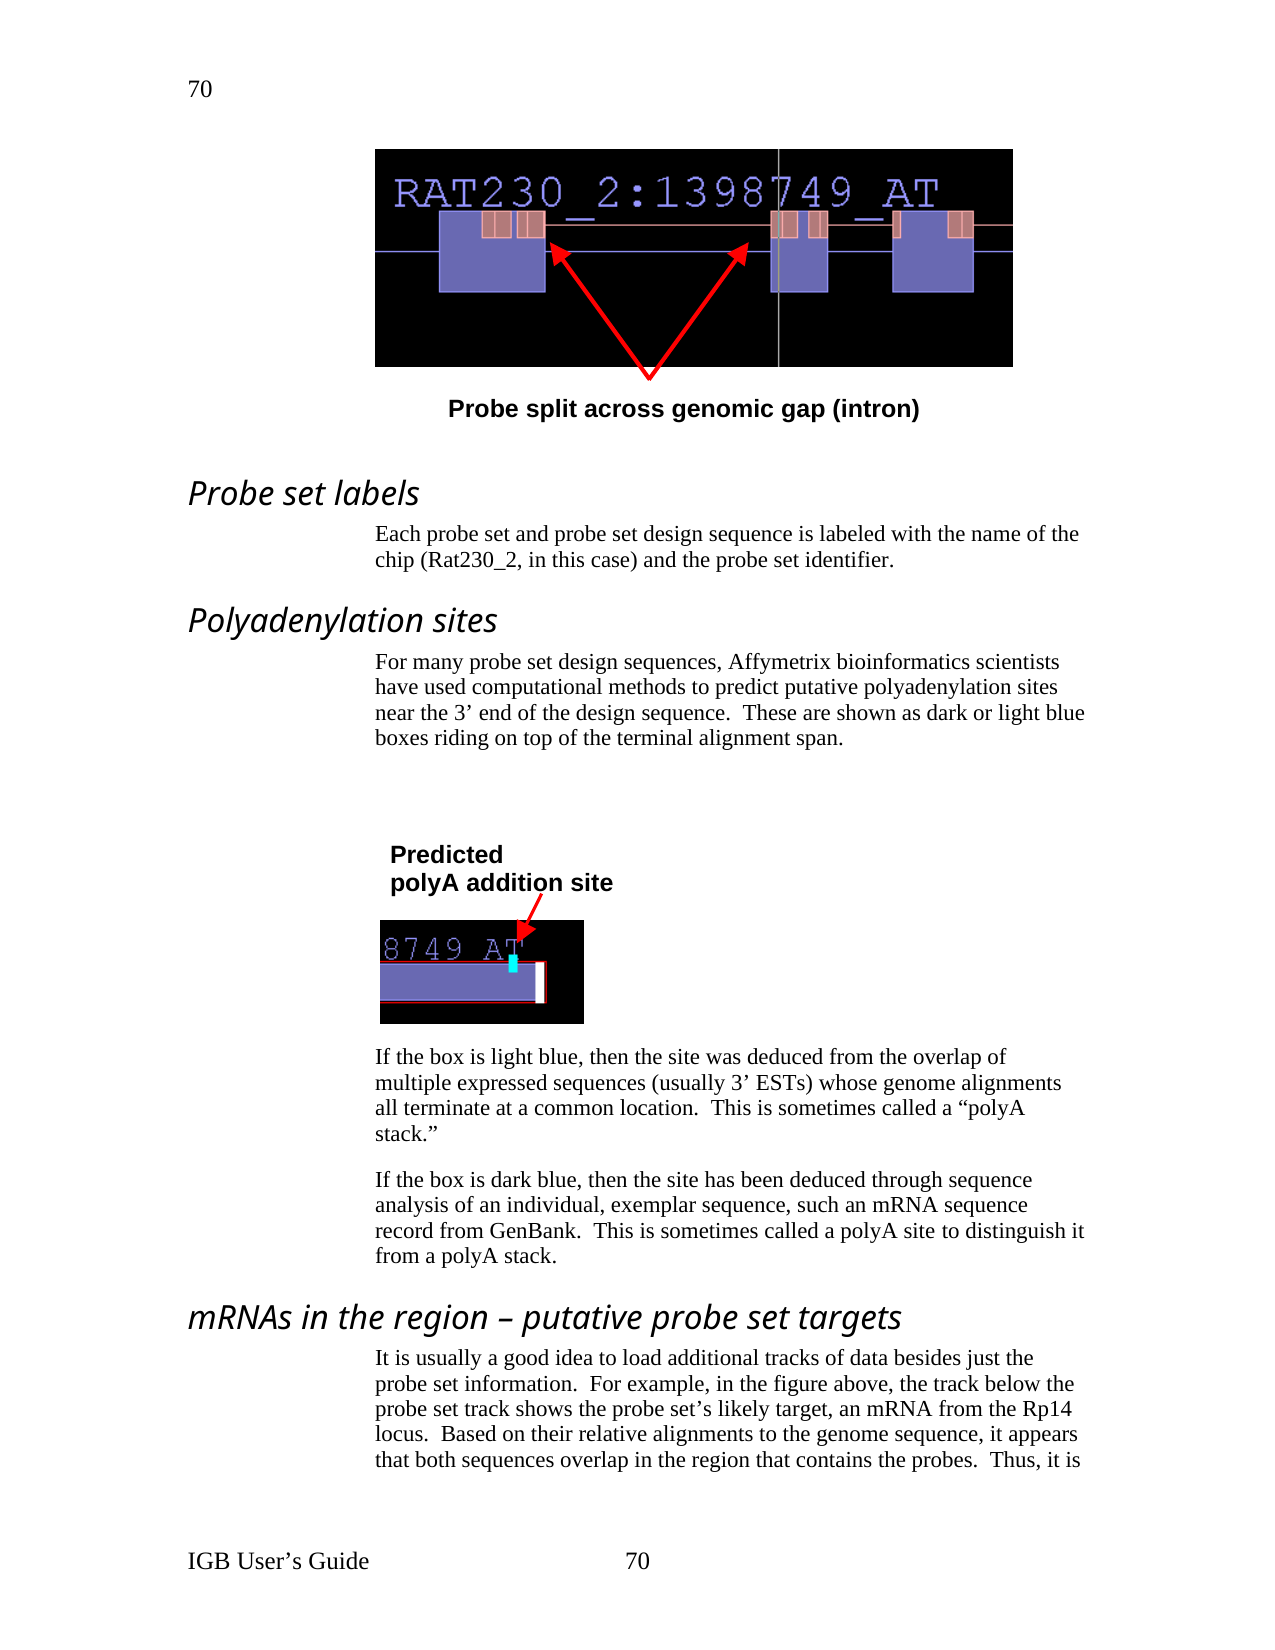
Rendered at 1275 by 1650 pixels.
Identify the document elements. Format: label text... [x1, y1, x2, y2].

picture [380, 920, 584, 1024]
text If the box is dark blue, then the site has been deduced through sequence analysis of an individual, exemplar sequence, such an mRNA sequence record from GenBank. This is sometimes called a polyA site to distinguish it from a polyA stack. [375, 1167, 1087, 1268]
picture [375, 149, 1013, 367]
subtitle Probe set labels [187, 470, 1087, 515]
text It is usually a good idea to load additional tracks of data besides just the probe set information. For example, in the figure above, the track below the probe set track shows the probe set’s likely target, an mRNA from the Rp14 locus. Based on their relative alignments to the genome sequence, it appears that both sequences overlap in the region that contains the probes. Thus, it is [375, 1345, 1087, 1472]
text Each probe set and probe set design sequence is labeled with the name of the chip (Rat230_2, in this case) and the probe set identifier. [375, 521, 1087, 572]
subtitle Polyadenylation sites [187, 597, 1087, 643]
subtitle mRNAs in the region – putative probe set targets [187, 1293, 1087, 1339]
text For many probe set design sequences, Affymetrix bioinformatics scientists have used computational methods to predict putative polyadenylation sites near the 3’ end of the design sequence. These are shown as dark or light blue boxes riding on top of the terminal alignment span. [375, 649, 1087, 751]
text If the box is light blue, then the site was deduced from the overlap of multiple expressed sequences (usually 3’ ESTs) whose genome alignments all terminate at a common location. This is sometimes called a “polyA stack.” [375, 1044, 1087, 1146]
